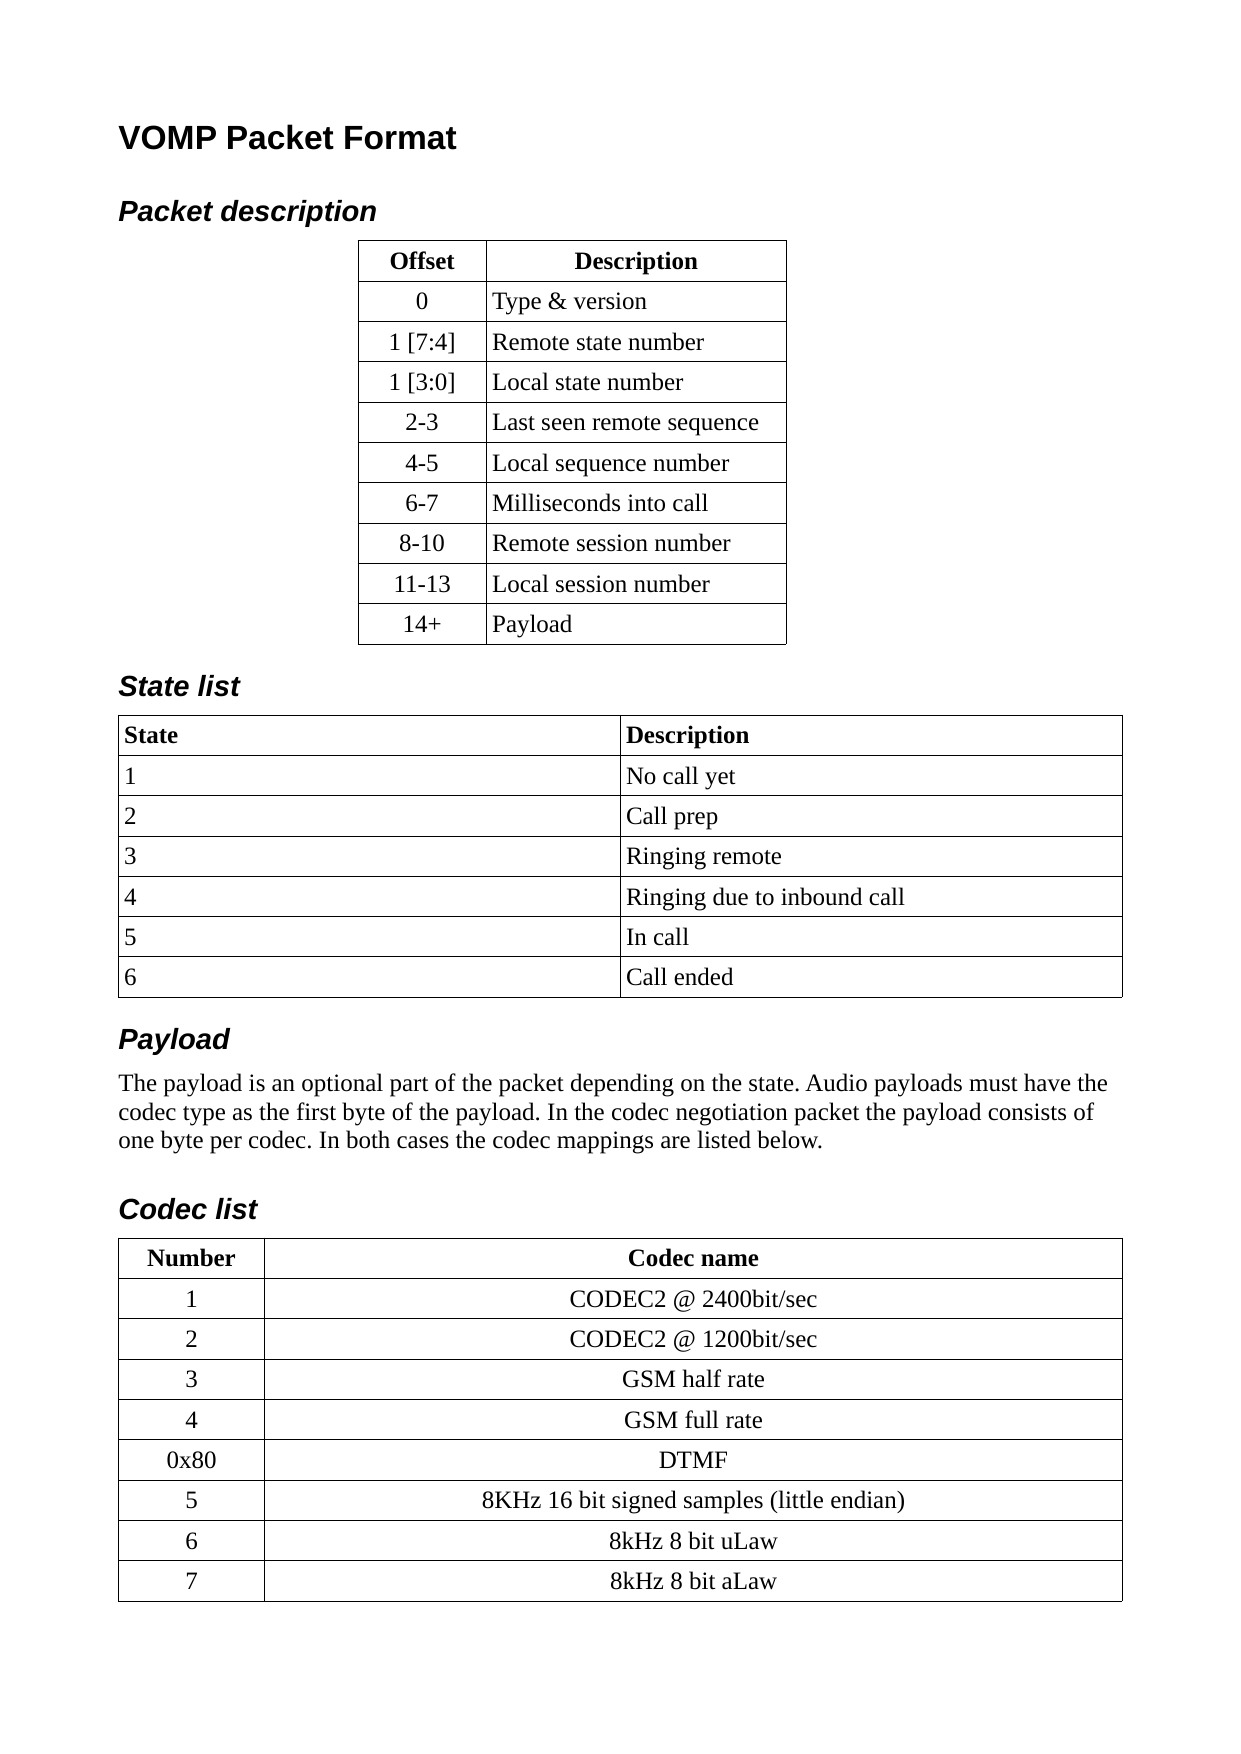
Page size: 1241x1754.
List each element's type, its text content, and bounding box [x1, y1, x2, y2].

table_cell 8-10 [359, 524, 486, 563]
table_cell 8kHz 8 bit uLaw [265, 1521, 1122, 1560]
subtitle Codec list [118, 1192, 1122, 1225]
table_cell Milliseconds into call [487, 483, 786, 522]
table_cell CODEC2 @ 2400bit/sec [265, 1279, 1122, 1318]
table_cell DTMF [265, 1440, 1122, 1479]
table_cell Ringing remote [621, 837, 1122, 876]
table_cell Call prep [621, 796, 1122, 836]
table_cell Ringing due to inbound call [621, 877, 1122, 916]
table_cell In call [621, 917, 1122, 956]
table_cell Last seen remote sequence [487, 403, 786, 442]
table_cell 6 [119, 1521, 264, 1560]
table_cell 2 [119, 1319, 264, 1359]
table_header Number [119, 1239, 264, 1278]
table_cell 0 [359, 282, 486, 321]
table_cell Remote session number [487, 524, 786, 563]
table_cell 0x80 [119, 1440, 264, 1479]
table_cell 5 [119, 917, 620, 956]
subtitle Packet description [118, 194, 1122, 228]
table_cell 4-5 [359, 443, 486, 482]
table_header Description [487, 241, 786, 281]
table_cell Call ended [621, 957, 1122, 997]
table_cell Local sequence number [487, 443, 786, 482]
table_cell Local state number [487, 362, 786, 402]
table_cell 8KHz 16 bit signed samples (little endian) [265, 1481, 1122, 1520]
table_cell CODEC2 @ 1200bit/sec [265, 1319, 1122, 1359]
table_cell 1 [7:4] [359, 322, 486, 361]
table_cell 4 [119, 1400, 264, 1439]
table_cell 4 [119, 877, 620, 916]
table_cell GSM half rate [265, 1360, 1122, 1399]
table_header Codec name [265, 1239, 1122, 1278]
table_cell 2-3 [359, 403, 486, 442]
subtitle Payload [118, 1022, 1122, 1055]
subtitle State list [118, 668, 1122, 702]
table_cell 11-13 [359, 564, 486, 603]
table_cell 7 [119, 1561, 264, 1601]
subtitle VOMP Packet Format [118, 118, 1122, 157]
table_cell 3 [119, 837, 620, 876]
table_cell 2 [119, 796, 620, 836]
table_cell Remote state number [487, 322, 786, 361]
table_cell 1 [119, 1279, 264, 1318]
table_cell 1 [3:0] [359, 362, 486, 402]
table_cell 3 [119, 1360, 264, 1399]
table_cell 5 [119, 1481, 264, 1520]
table_header Description [621, 716, 1122, 755]
table_cell 14+ [359, 604, 486, 643]
table_cell No call yet [621, 756, 1122, 795]
text The payload is an optional part of the packet depending on the state. Audio payloads must have the codec type as the first byte of the payload. In the codec negotiation packet the payload consists of one byte per codec. In both cases the codec mappings are listed below. [118, 1068, 1122, 1154]
table_cell Payload [487, 604, 786, 643]
table_header State [119, 716, 620, 755]
table_cell Local session number [487, 564, 786, 603]
table_cell 1 [119, 756, 620, 795]
table_cell 8kHz 8 bit aLaw [265, 1561, 1122, 1601]
table_cell 6-7 [359, 483, 486, 522]
table_cell Type & version [487, 282, 786, 321]
table_cell 6 [119, 957, 620, 997]
table_header Offset [359, 241, 486, 281]
table_cell GSM full rate [265, 1400, 1122, 1439]
